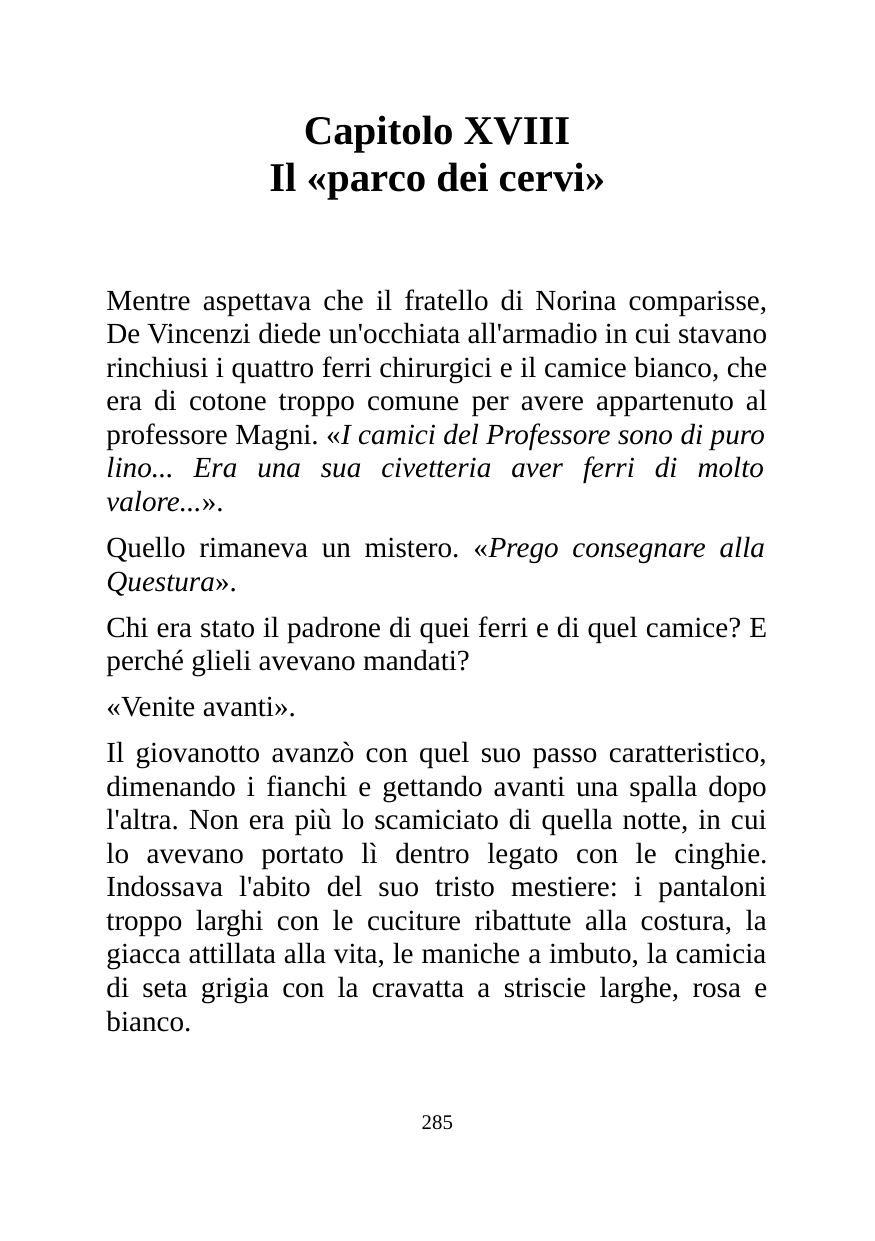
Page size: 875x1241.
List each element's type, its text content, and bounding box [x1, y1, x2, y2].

subtitle Capitolo XVIII Il «parco dei cervi» [106, 106, 768, 200]
text Chi era stato il padrone di quei ferri e di quel camice? E perché glieli avevano mandati? [106, 610, 768, 677]
text Mentre aspettava che il fratello di Norina comparisse, De Vincenzi diede un'occhiata all'armadio in cui stavano rinchiusi i quattro ferri chirurgici e il camice bianco, che era di cotone troppo comune per avere appartenuto al professore Magni. «I camici del Professore sono di puro lino... Era una sua civetteria aver ferri di molto valore...». [106, 283, 768, 518]
text Il giovanotto avanzò con quel suo passo caratteristico, dimenando i fianchi e gettando avanti una spalla dopo l'altra. Non era più lo scamiciato di quella notte, in cui lo avevano portato lì dentro legato con le cinghie. Indossava l'abito del suo tristo mestiere: i pantaloni troppo larghi con le cuciture ribattute alla costura, la giacca attillata alla vita, le maniche a imbuto, la camicia di seta grigia con la cravatta a striscie larghe, rosa e bianco. [106, 735, 768, 1037]
text «Venite avanti». [106, 689, 768, 723]
text Quello rimaneva un mistero. «Prego consegnare alla Questura». [106, 530, 768, 597]
